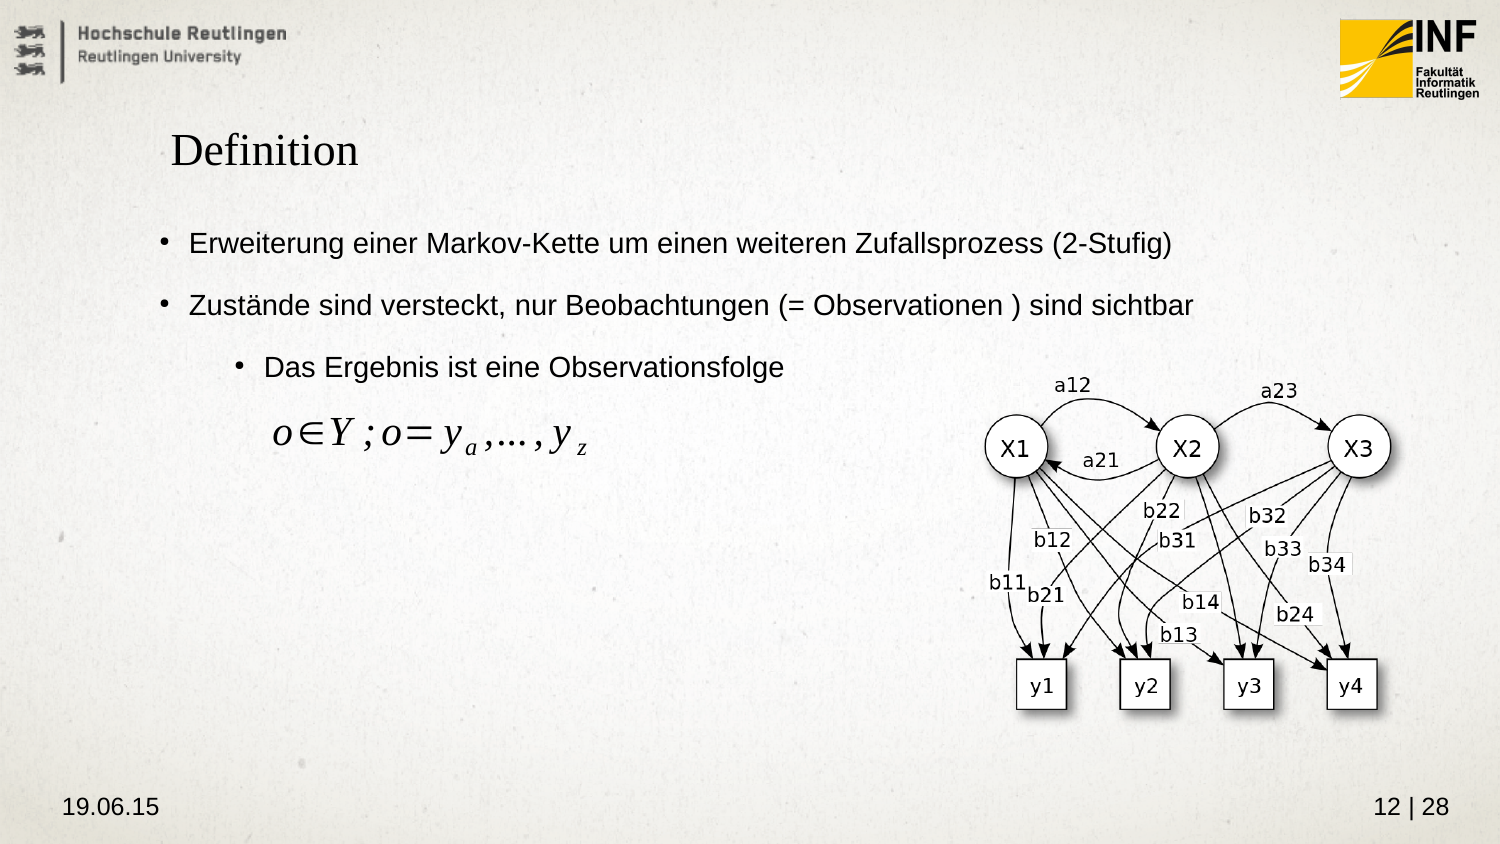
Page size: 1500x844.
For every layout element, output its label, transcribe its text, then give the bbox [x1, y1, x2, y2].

title Definition [159, 106, 1341, 188]
list Erweiterung einer Markov-Kette um einen weiteren Zufallsprozess (2-Stufig) Zustände sind versteckt, nur Beobachtungen (= Observationen ) sind sichtbar Das Ergebnis ist eine Observationsfolge [159, 225, 1341, 731]
picture [0, 0, 1500, 844]
chart [259, 408, 599, 461]
